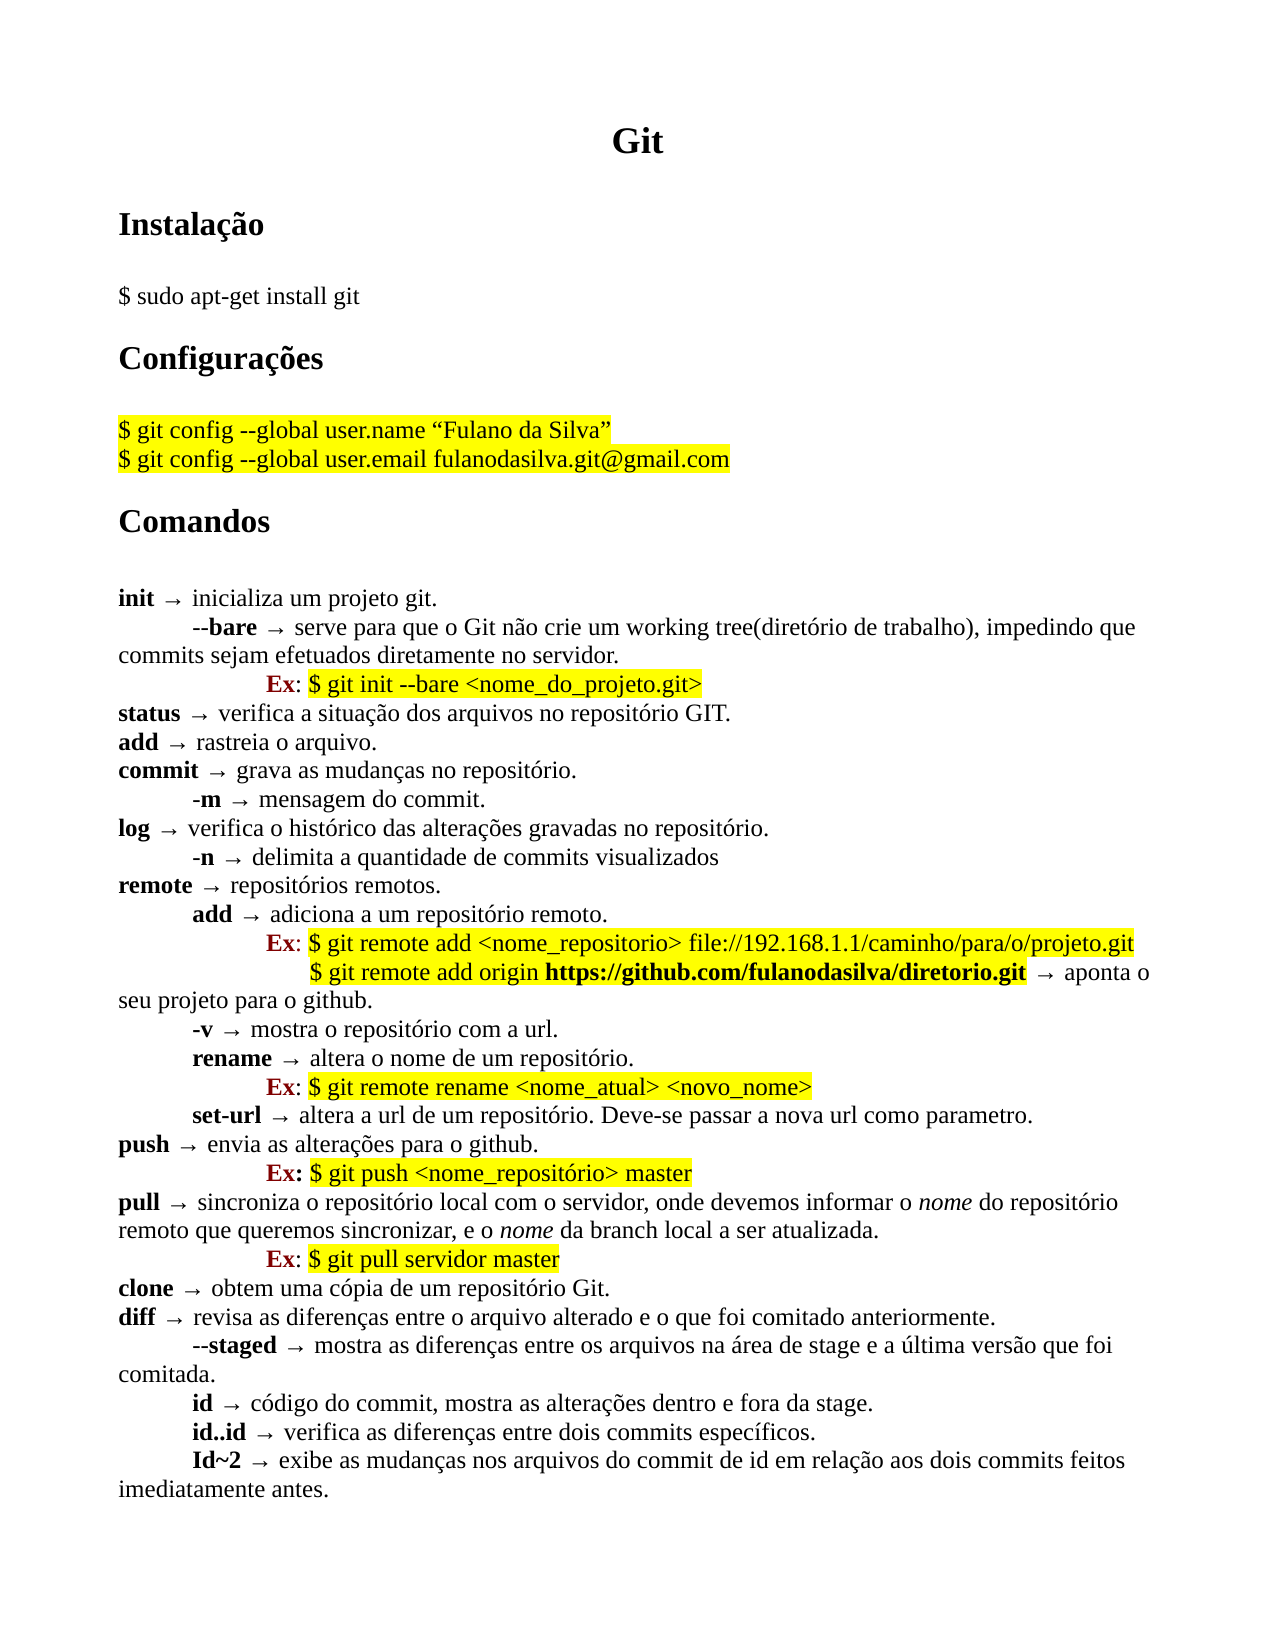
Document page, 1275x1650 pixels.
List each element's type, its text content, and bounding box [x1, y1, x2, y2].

text set-url → altera a url de um repositório. Deve-se passar a nova url como parametro. [118, 1100, 1157, 1129]
text log → verifica o histórico das alterações gravadas no repositório. [118, 813, 1157, 842]
text rename → altera o nome de um repositório. [118, 1043, 1157, 1072]
text Comandos [118, 501, 1157, 540]
text Git [118, 118, 1157, 161]
text remote → repositórios remotos. [118, 870, 1157, 899]
text id → código do commit, mostra as alterações dentro e fora da stage. [118, 1388, 1157, 1417]
text Ex: $ git pull servidor master [118, 1244, 1157, 1273]
text add → rastreia o arquivo. [118, 727, 1157, 755]
text Configurações [118, 338, 1157, 377]
text id..id → verifica as diferenças entre dois commits específicos. [118, 1417, 1157, 1445]
text Ex: $ git init --bare <nome_do_projeto.git> [118, 669, 1157, 698]
text --bare → serve para que o Git não crie um working tree(diretório de trabalho), impedindo que commits sejam efetuados diretamente no servidor. [118, 612, 1157, 669]
text -v → mostra o repositório com a url. [118, 1014, 1157, 1043]
text -n → delimita a quantidade de commits visualizados [118, 842, 1157, 870]
text clone → obtem uma cópia de um repositório Git. [118, 1273, 1157, 1302]
text Ex: $ git remote rename <nome_atual> <novo_nome> [118, 1072, 1157, 1100]
text Id~2 → exibe as mudanças nos arquivos do commit de id em relação aos dois commits feitos imediatamente antes. [118, 1445, 1157, 1503]
text Ex: $ git push <nome_repositório> master [118, 1158, 1157, 1187]
text init → inicializa um projeto git. [118, 583, 1157, 612]
text Instalação [118, 204, 1157, 243]
text pull → sincroniza o repositório local com o servidor, onde devemos informar o nome do repositório remoto que queremos sincronizar, e o nome da branch local a ser atualizada. [118, 1187, 1157, 1244]
text $ git config --global user.email fulanodasilva.git@gmail.com [118, 444, 1157, 473]
text add → adiciona a um repositório remoto. [118, 899, 1157, 928]
text $ sudo apt-get install git [118, 281, 1157, 310]
text $ git config --global user.name “Fulano da Silva” [118, 415, 1157, 444]
text Ex: $ git remote add <nome_repositorio> file://192.168.1.1/caminho/para/o/projeto.git [118, 928, 1157, 957]
text push → envia as alterações para o github. [118, 1129, 1157, 1158]
text -m → mensagem do commit. [118, 784, 1157, 813]
text --staged → mostra as diferenças entre os arquivos na área de stage e a última versão que foi comitada. [118, 1330, 1157, 1388]
text diff → revisa as diferenças entre o arquivo alterado e o que foi comitado anteriormente. [118, 1302, 1157, 1330]
text commit → grava as mudanças no repositório. [118, 755, 1157, 784]
text $ git remote add origin https://github.com/fulanodasilva/diretorio.git → aponta o seu projeto para o github. [118, 957, 1157, 1014]
text status → verifica a situação dos arquivos no repositório GIT. [118, 698, 1157, 727]
